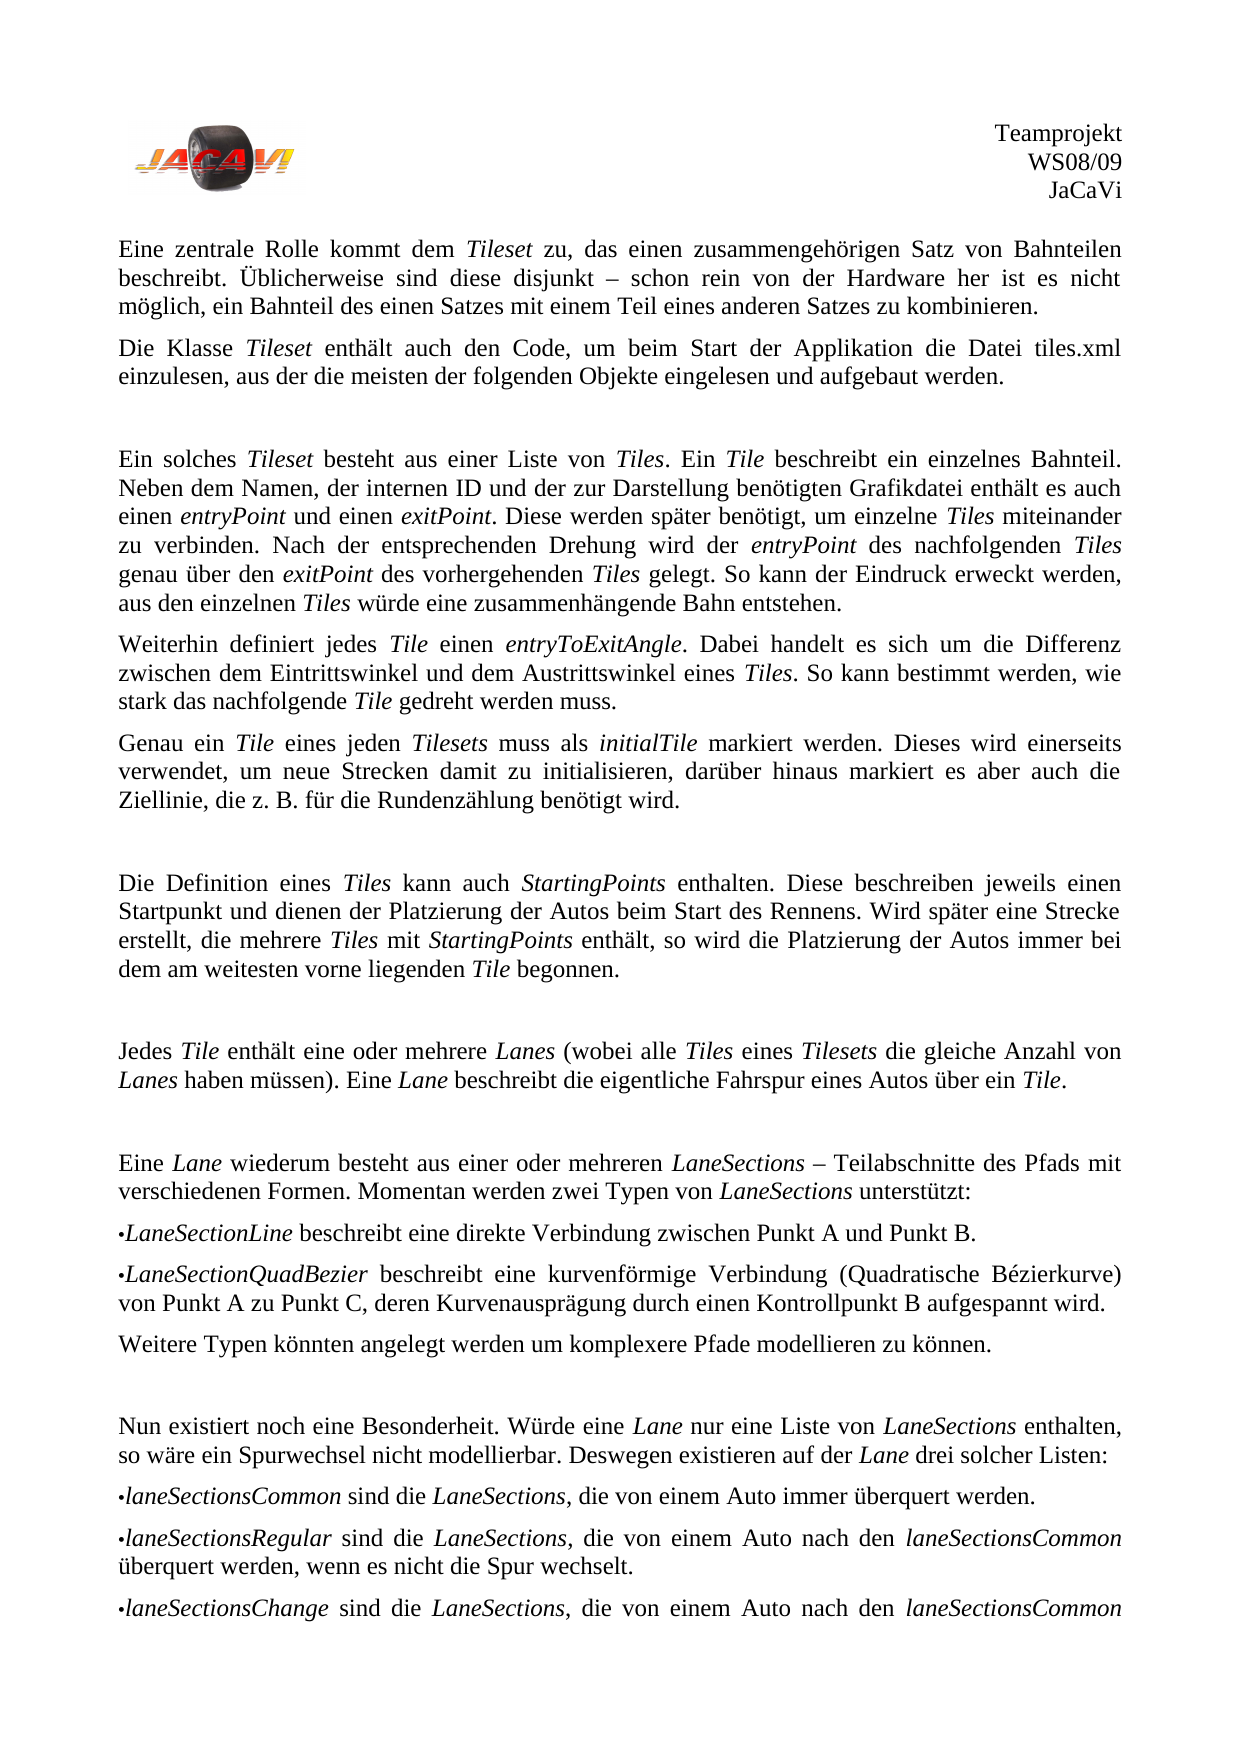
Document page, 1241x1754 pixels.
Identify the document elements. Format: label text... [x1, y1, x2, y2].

text Weiterhin definiert jedes Tile einen entryToExitAngle. Dabei handelt es sich um die Differenz zwischen dem Eintrittswinkel und dem Austrittswinkel eines Tiles. So kann bestimmt werden, wie stark das nachfolgende Tile gedreht werden muss. [118, 629, 1122, 715]
text Eine Lane wiederum besteht aus einer oder mehreren LaneSections – Teilabschnitte des Pfads mit verschiedenen Formen. Momentan werden zwei Typen von LaneSections unterstützt: [118, 1148, 1122, 1205]
text Eine zentrale Rolle kommt dem Tileset zu, das einen zusammengehörigen Satz von Bahnteilen beschreibt. Üblicherweise sind diese disjunkt – schon rein von der Hardware her ist es nicht möglich, ein Bahnteil des einen Satzes mit einem Teil eines anderen Satzes zu kombinieren. [118, 234, 1122, 320]
list LaneSectionLine beschreibt eine direkte Verbindung zwischen Punkt A und Punkt B. [118, 1218, 1122, 1246]
list laneSectionsRegular sind die LaneSections, die von einem Auto nach den laneSectionsCommon überquert werden, wenn es nicht die Spur wechselt. [118, 1523, 1122, 1580]
text Nun existiert noch eine Besonderheit. Würde eine Lane nur eine Liste von LaneSections enthalten, so wäre ein Spurwechsel nicht modellierbar. Deswegen existieren auf der Lane drei solcher Listen: [118, 1411, 1122, 1469]
picture [128, 120, 307, 195]
list laneSectionsCommon sind die LaneSections, die von einem Auto immer überquert werden. [118, 1481, 1122, 1510]
text Genau ein Tile eines jeden Tilesets muss als initialTile markiert werden. Dieses wird einerseits verwendet, um neue Strecken damit zu initialisieren, darüber hinaus markiert es aber auch die Ziellinie, die z. B. für die Rundenzählung benötigt wird. [118, 728, 1122, 814]
text Jedes Tile enthält eine oder mehrere Lanes (wobei alle Tiles eines Tilesets die gleiche Anzahl von Lanes haben müssen). Eine Lane beschreibt die eigentliche Fahrspur eines Autos über ein Tile. [118, 1036, 1122, 1094]
list LaneSectionQuadBezier beschreibt eine kurvenförmige Verbindung (Quadratische Bézierkurve) von Punkt A zu Punkt C, deren Kurvenausprägung durch einen Kontrollpunkt B aufgespannt wird. [118, 1259, 1122, 1316]
text Ein solches Tileset besteht aus einer Liste von Tiles. Ein Tile beschreibt ein einzelnes Bahnteil. Neben dem Namen, der internen ID und der zur Darstellung benötigten Grafikdatei enthält es auch einen entryPoint und einen exitPoint. Diese werden später benötigt, um einzelne Tiles miteinander zu verbinden. Nach der entsprechenden Drehung wird der entryPoint des nachfolgenden Tiles genau über den exitPoint des vorhergehenden Tiles gelegt. So kann der Eindruck erweckt werden, aus den einzelnen Tiles würde eine zusammenhängende Bahn entstehen. [118, 444, 1122, 616]
text Die Definition eines Tiles kann auch StartingPoints enthalten. Diese beschreiben jeweils einen Startpunkt und dienen der Platzierung der Autos beim Start des Rennens. Wird später eine Strecke erstellt, die mehrere Tiles mit StartingPoints enthält, so wird die Platzierung der Autos immer bei dem am weitesten vorne liegenden Tile begonnen. [118, 868, 1122, 983]
list laneSectionsChange sind die LaneSections, die von einem Auto nach den laneSectionsCommon [118, 1593, 1122, 1621]
text Die Klasse Tileset enthält auch den Code, um beim Start der Applikation die Datei tiles.xml einzulesen, aus der die meisten der folgenden Objekte eingelesen und aufgebaut werden. [118, 333, 1122, 390]
text Weitere Typen könnten angelegt werden um komplexere Pfade modellieren zu können. [118, 1329, 1122, 1358]
